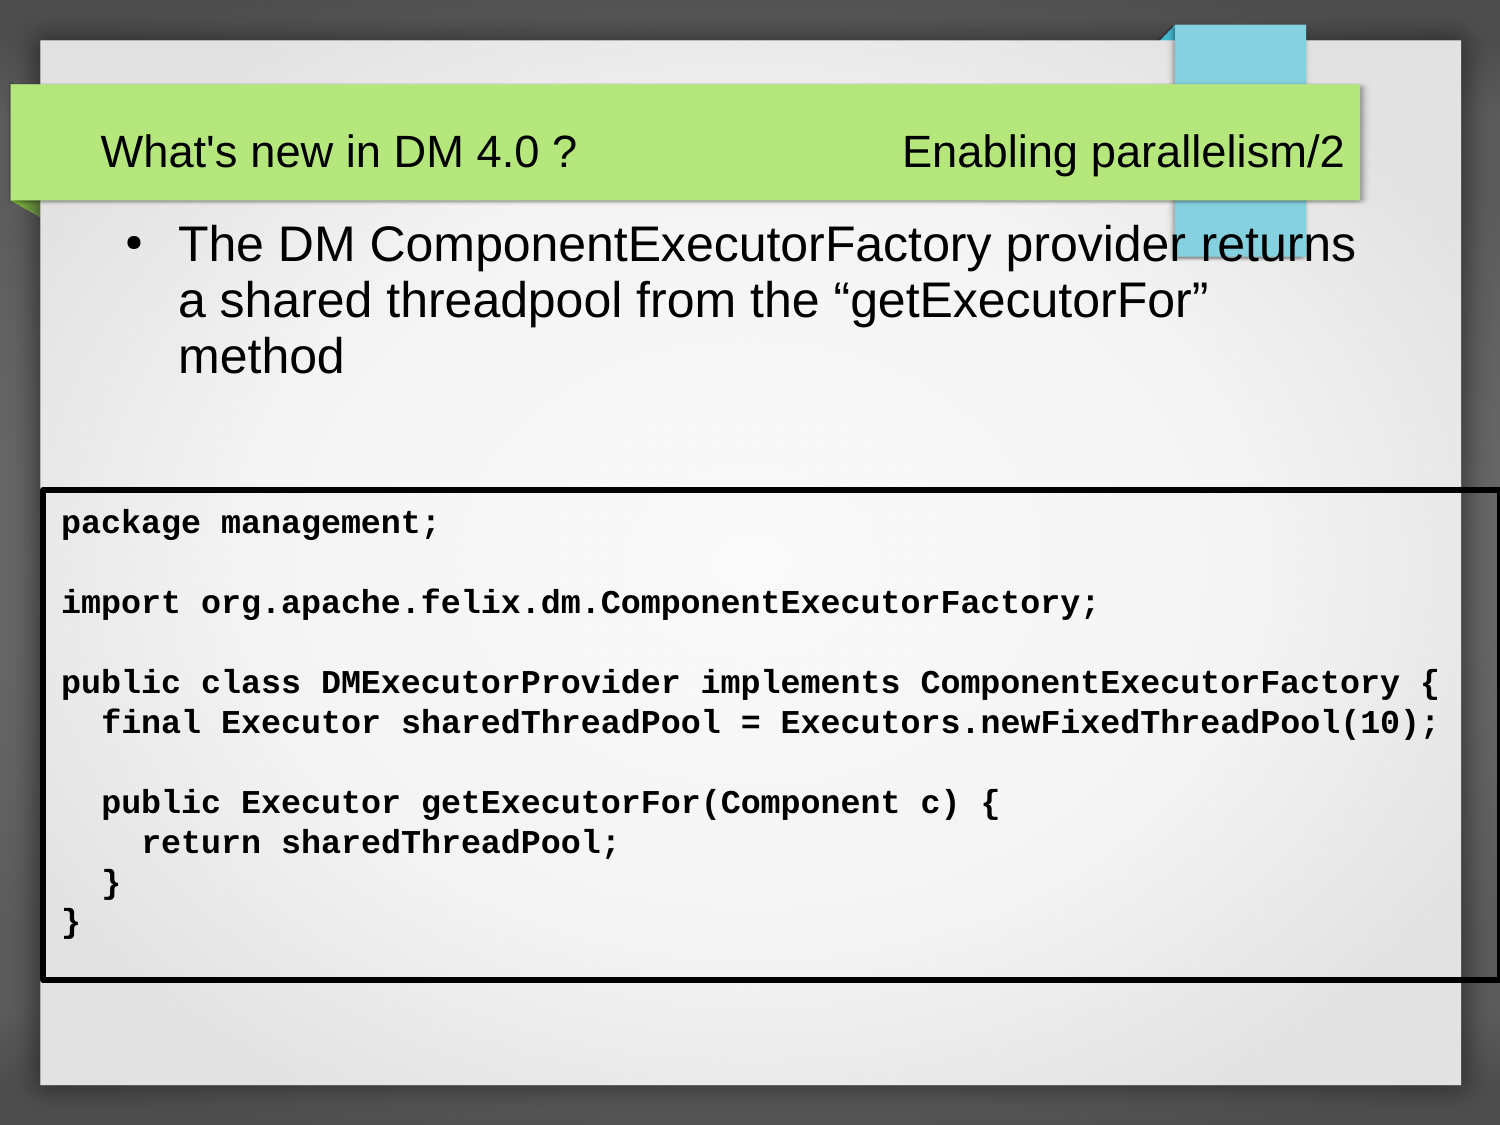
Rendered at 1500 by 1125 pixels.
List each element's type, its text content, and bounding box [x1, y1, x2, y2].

text_box package management; import org.apache.felix.dm.ComponentExecutorFactory; public class DMExecutorProvider implements ComponentExecutorFactory { final Executor sharedThreadPool = Executors.newFixedThreadPool(10); public Executor getExecutorFor(Component c) { return sharedThreadPool; } } [43, 490, 1500, 980]
picture [0, 0, 1500, 1125]
title What's new in DM 4.0 ? Enabling parallelism/2 [100, 65, 1364, 238]
list The DM ComponentExecutorFactory provider returns a shared threadpool from the “getExecutorFor” method [107, 216, 1383, 487]
